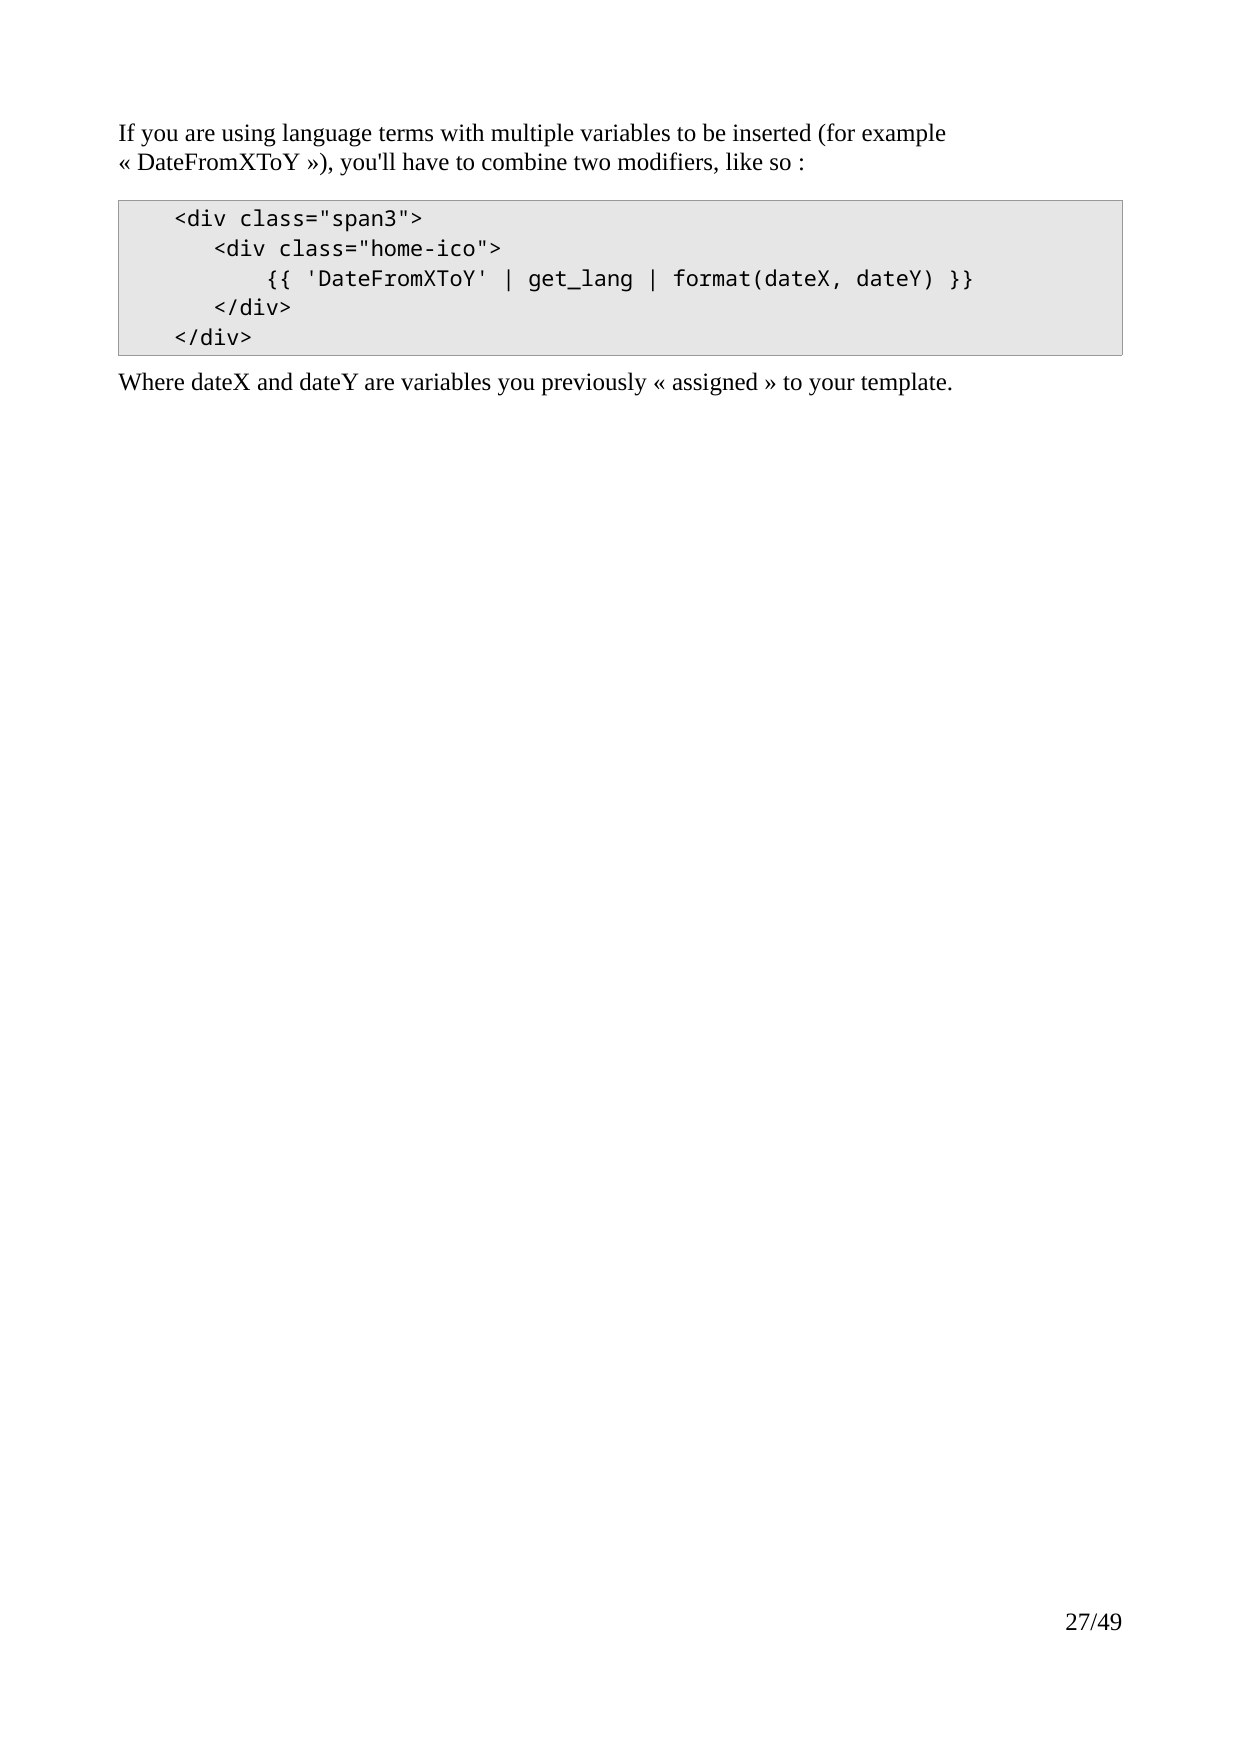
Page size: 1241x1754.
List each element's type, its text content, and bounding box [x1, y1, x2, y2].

text Where dateX and dateY are variables you previously « assigned » to your template. [118, 367, 1122, 396]
text If you are using language terms with multiple variables to be inserted (for example « DateFromXToY »), you'll have to combine two modifiers, like so : [118, 118, 1122, 176]
text <div class="span3"> <div class="home-ico"> {{ 'DateFromXToY' | get_lang | format(dateX, dateY) }} </div> </div> [119, 201, 1122, 355]
